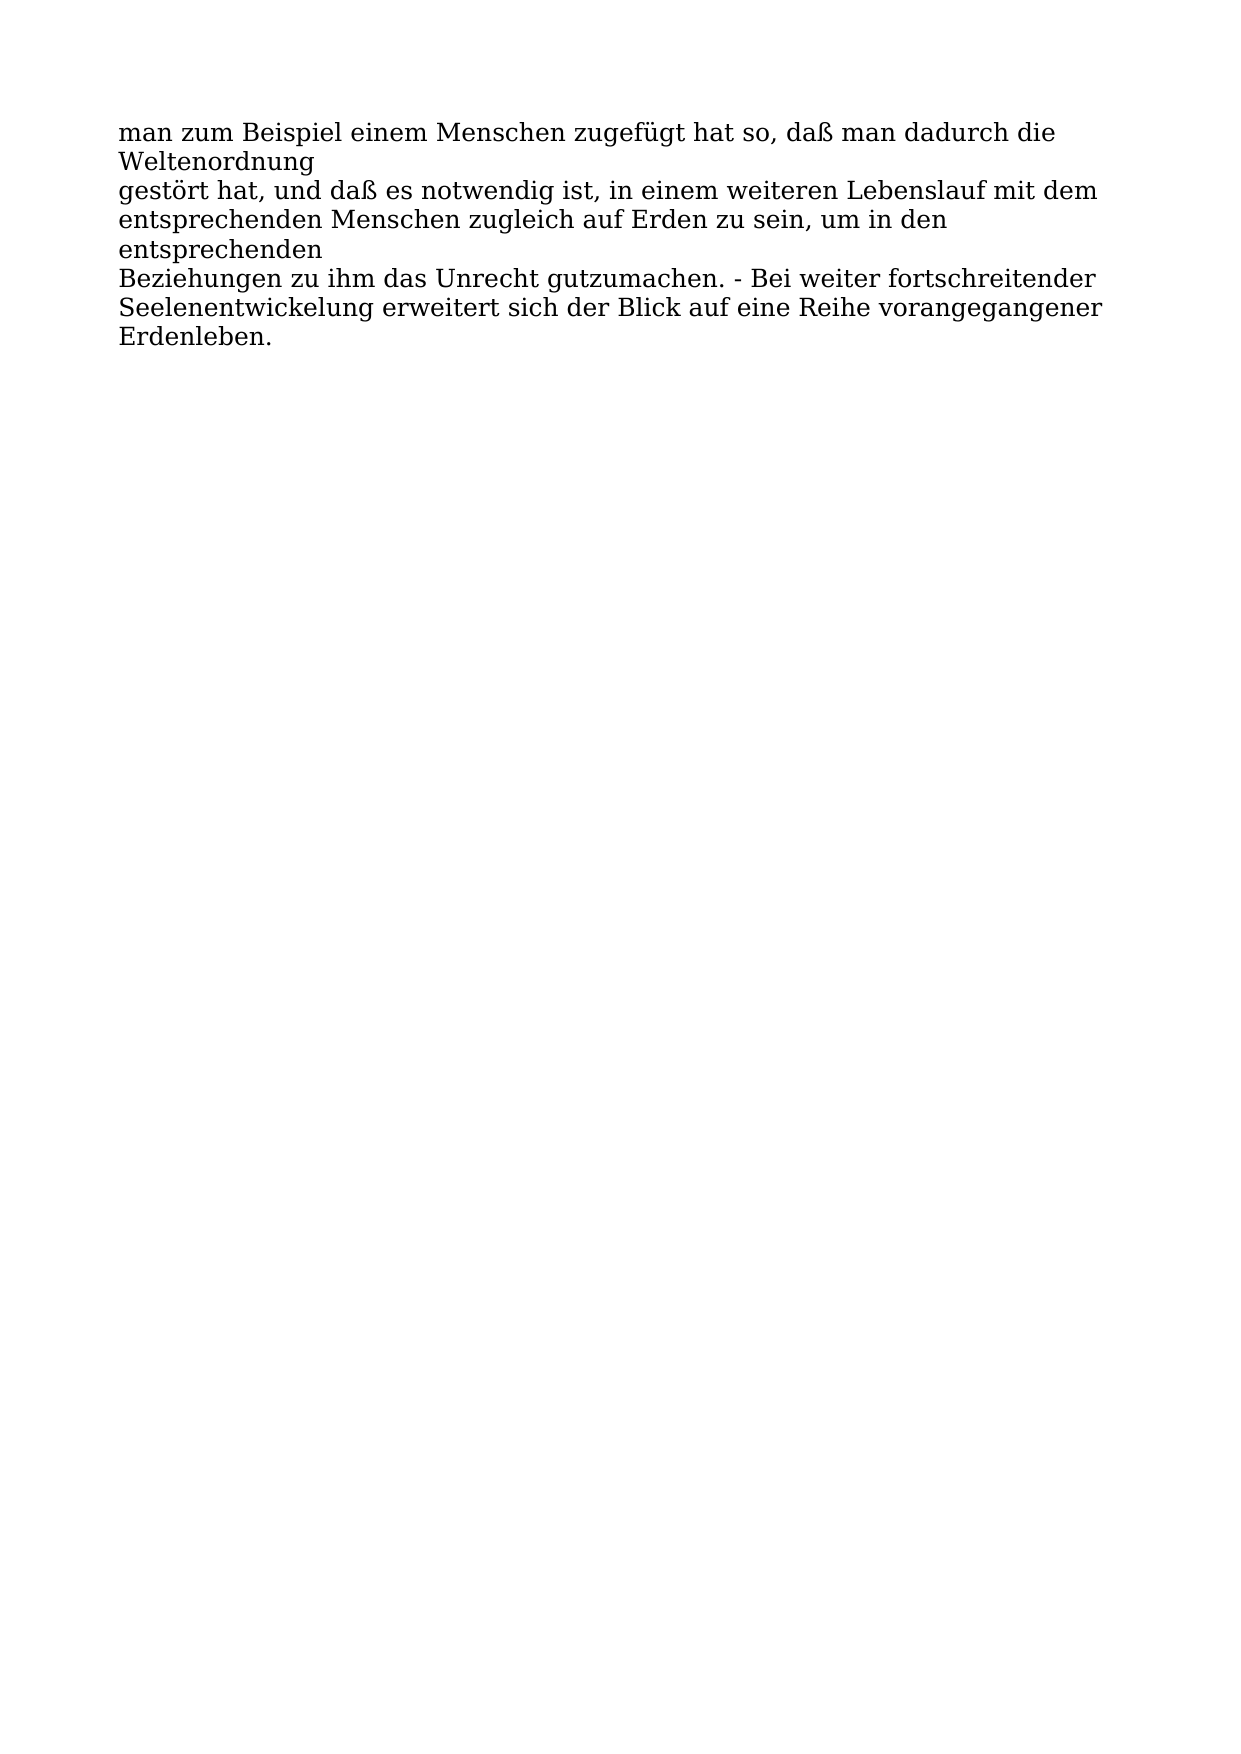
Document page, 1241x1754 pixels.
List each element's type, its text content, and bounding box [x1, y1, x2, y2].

text Seelenentwickelung erweitert sich der Blick auf eine Reihe vorangegangener Erdenleben. [118, 293, 1122, 351]
text man zum Beispiel einem Menschen zugefügt hat so, daß man dadurch die Weltenordnung [118, 118, 1122, 176]
text gestört hat, und daß es notwendig ist, in einem weiteren Lebenslauf mit dem [118, 176, 1122, 206]
text Beziehungen zu ihm das Unrecht gutzumachen. - Bei weiter fortschreitender [118, 264, 1122, 293]
text entsprechenden Menschen zugleich auf Erden zu sein, um in den entsprechenden [118, 206, 1122, 264]
